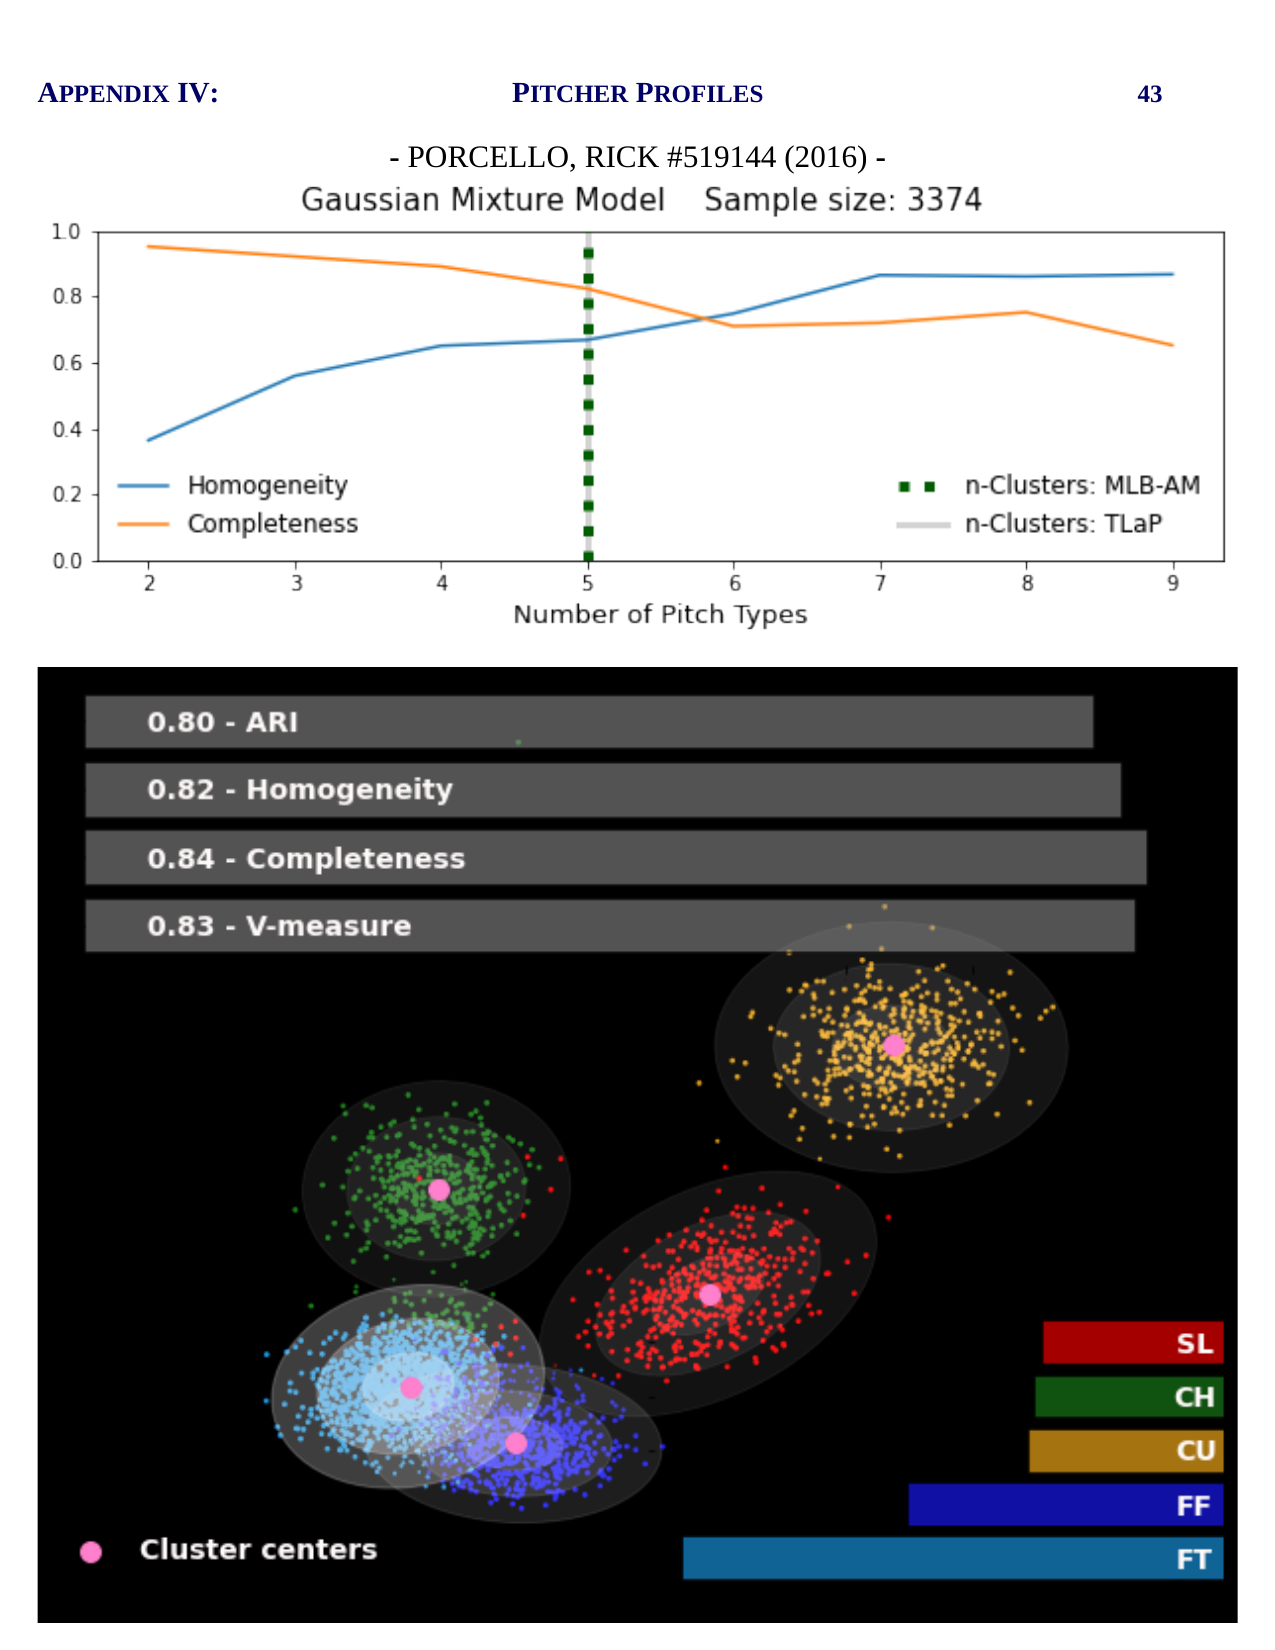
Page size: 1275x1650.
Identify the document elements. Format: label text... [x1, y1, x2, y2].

picture [37, 173, 1238, 644]
picture [37, 667, 1238, 1623]
text - PORCELLO, RICK #519144 (2016) - [37, 138, 1237, 173]
